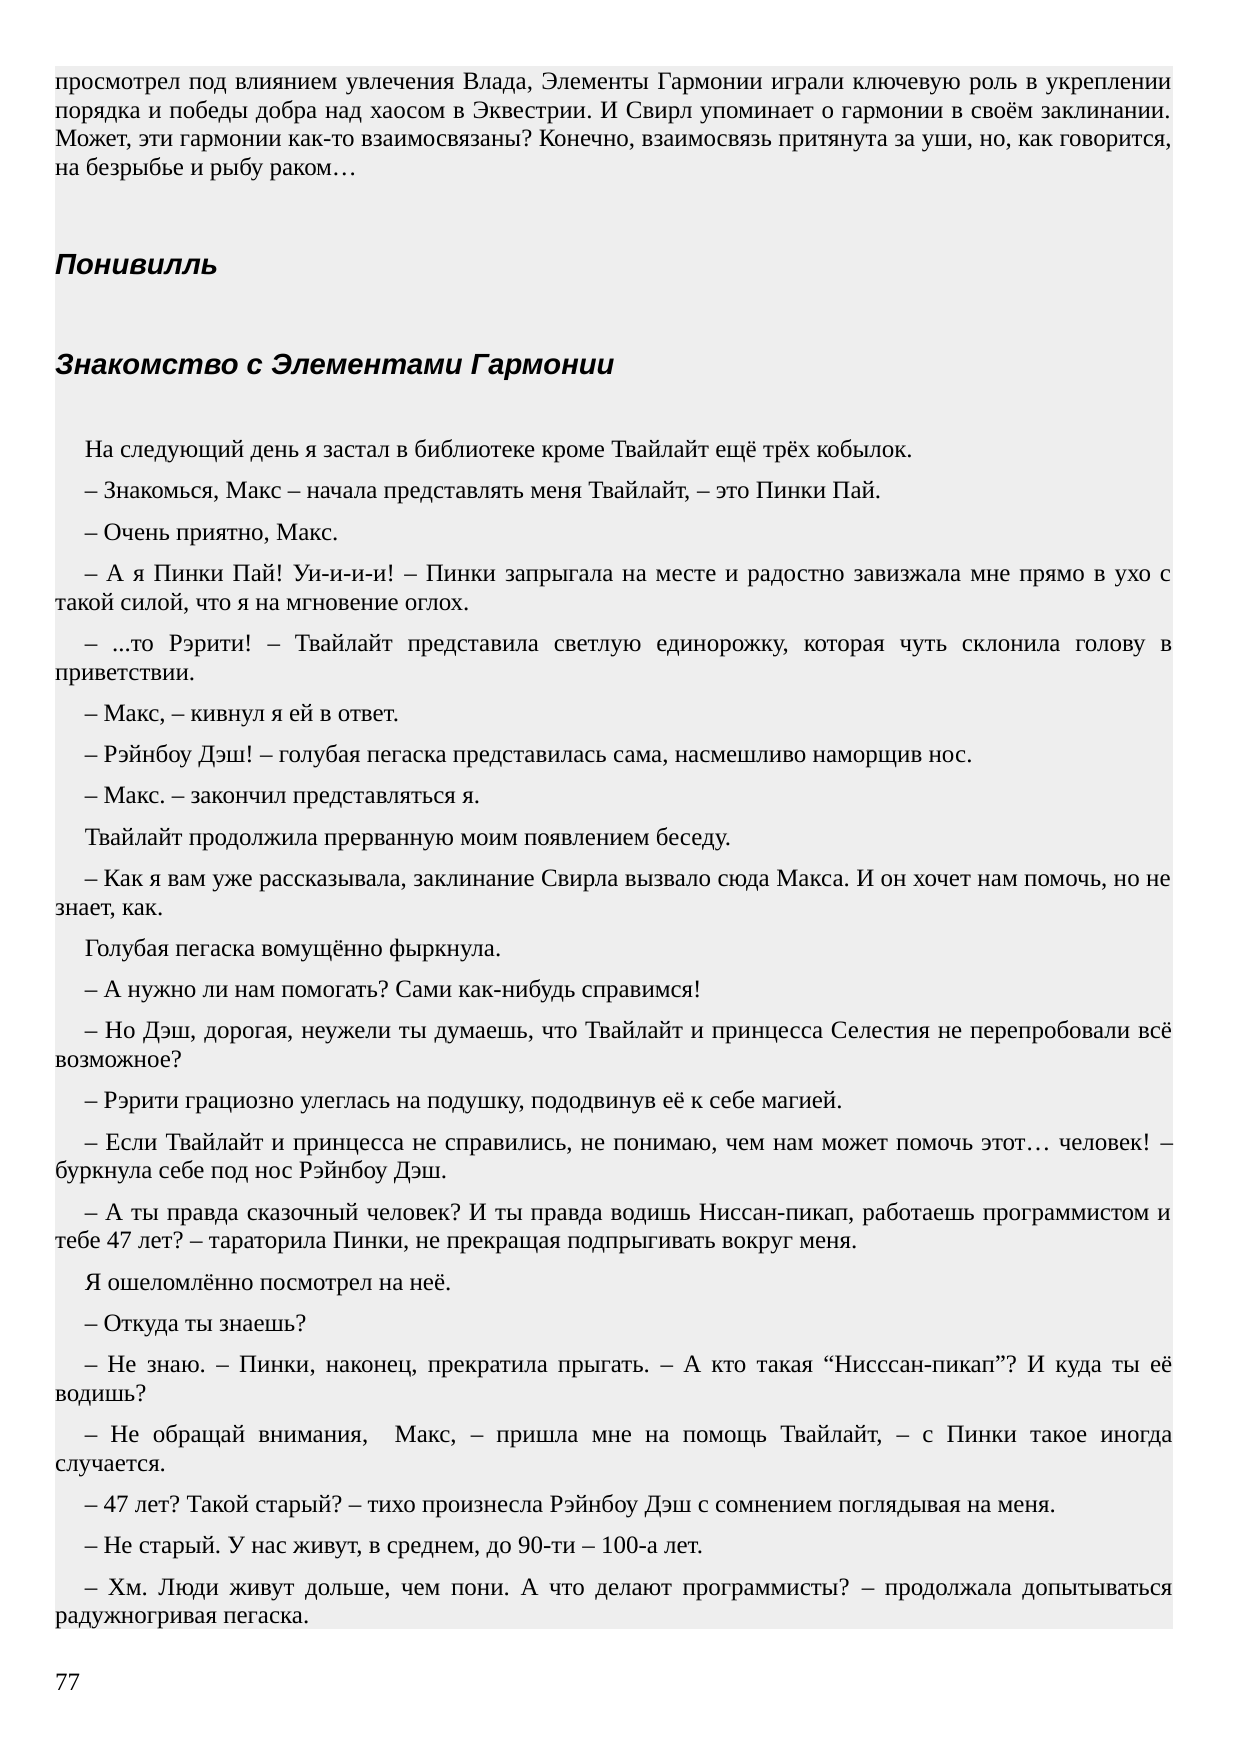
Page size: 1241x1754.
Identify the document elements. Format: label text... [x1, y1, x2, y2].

text – Очень приятно, Макс. [55, 517, 1173, 546]
text – Рэйнбоу Дэш! – голубая пегаска представилась сама, насмешливо наморщив нос. [55, 739, 1173, 768]
text просмотрел под влиянием увлечения Влада, Элементы Гармонии играли ключевую роль в укреплении порядка и победы добра над хаосом в Эквестрии. И Свирл упоминает о гармонии в своём заклинании. Может, эти гармонии как-то взаимосвязаны? Конечно, взаимосвязь притянута за уши, но, как говорится, на безрыбье и рыбу раком… [55, 66, 1173, 181]
text – Откуда ты знаешь? [55, 1308, 1173, 1337]
text – Хм. Люди живут дольше, чем пони. А что делают программисты? – продолжала допытываться радужногривая пегаска. [55, 1572, 1173, 1629]
text – Не обращай внимания, Макс, – пришла мне на помощь Твайлайт, – с Пинки такое иногда случается. [55, 1419, 1173, 1477]
subtitle Знакомство с Элементами Гармонии [55, 347, 1173, 381]
subtitle Понивилль [55, 247, 1173, 281]
text – Как я вам уже рассказывала, заклинание Свирла вызвало сюда Макса. И он хочет нам помочь, но не знает, как. [55, 863, 1173, 921]
text – А ты правда сказочный человек? И ты правда водишь Ниссан-пикап, работаешь программистом и тебе 47 лет? – тараторила Пинки, не прекращая подпрыгивать вокруг меня. [55, 1197, 1173, 1254]
text – Не старый. У нас живут, в среднем, до 90-ти – 100-а лет. [55, 1531, 1173, 1559]
text На следующий день я застал в библиотеке кроме Твайлайт ещё трёх кобылок. [55, 434, 1173, 463]
text – ...то Рэрити! – Твайлайт представила светлую единорожку, которая чуть склонила голову в приветствии. [55, 628, 1173, 686]
text – Не знаю. – Пинки, наконец, прекратила прыгать. – А кто такая “Нисссан-пикап”? И куда ты её водишь? [55, 1349, 1173, 1407]
text – Знакомься, Макс – начала представлять меня Твайлайт, – это Пинки Пай. [55, 476, 1173, 504]
text – Но Дэш, дорогая, неужели ты думаешь, что Твайлайт и принцесса Селестия не перепробовали всё возможное? [55, 1016, 1173, 1073]
text – А я Пинки Пай! Уи-и-и-и! – Пинки запрыгала на месте и радостно завизжала мне прямо в ухо с такой силой, что я на мгновение оглох. [55, 558, 1173, 616]
text – Рэрити грациозно улеглась на подушку, пододвинув её к себе магией. [55, 1086, 1173, 1114]
text – Макс, – кивнул я ей в ответ. [55, 698, 1173, 727]
text Я ошеломлённо посмотрел на неё. [55, 1267, 1173, 1296]
text Твайлайт продолжила прерванную моим появлением беседу. [55, 822, 1173, 851]
text Голубая пегаска вомущённо фыркнула. [55, 933, 1173, 962]
text – 47 лет? Такой старый? – тихо произнесла Рэйнбоу Дэш с сомнением поглядывая на меня. [55, 1489, 1173, 1518]
text – Если Твайлайт и принцесса не справились, не понимаю, чем нам может помочь этот… человек! – буркнула себе под нос Рэйнбоу Дэш. [55, 1127, 1173, 1184]
text – А нужно ли нам помогать? Сами как-нибудь справимся! [55, 974, 1173, 1003]
text – Макс. – закончил представляться я. [55, 781, 1173, 809]
